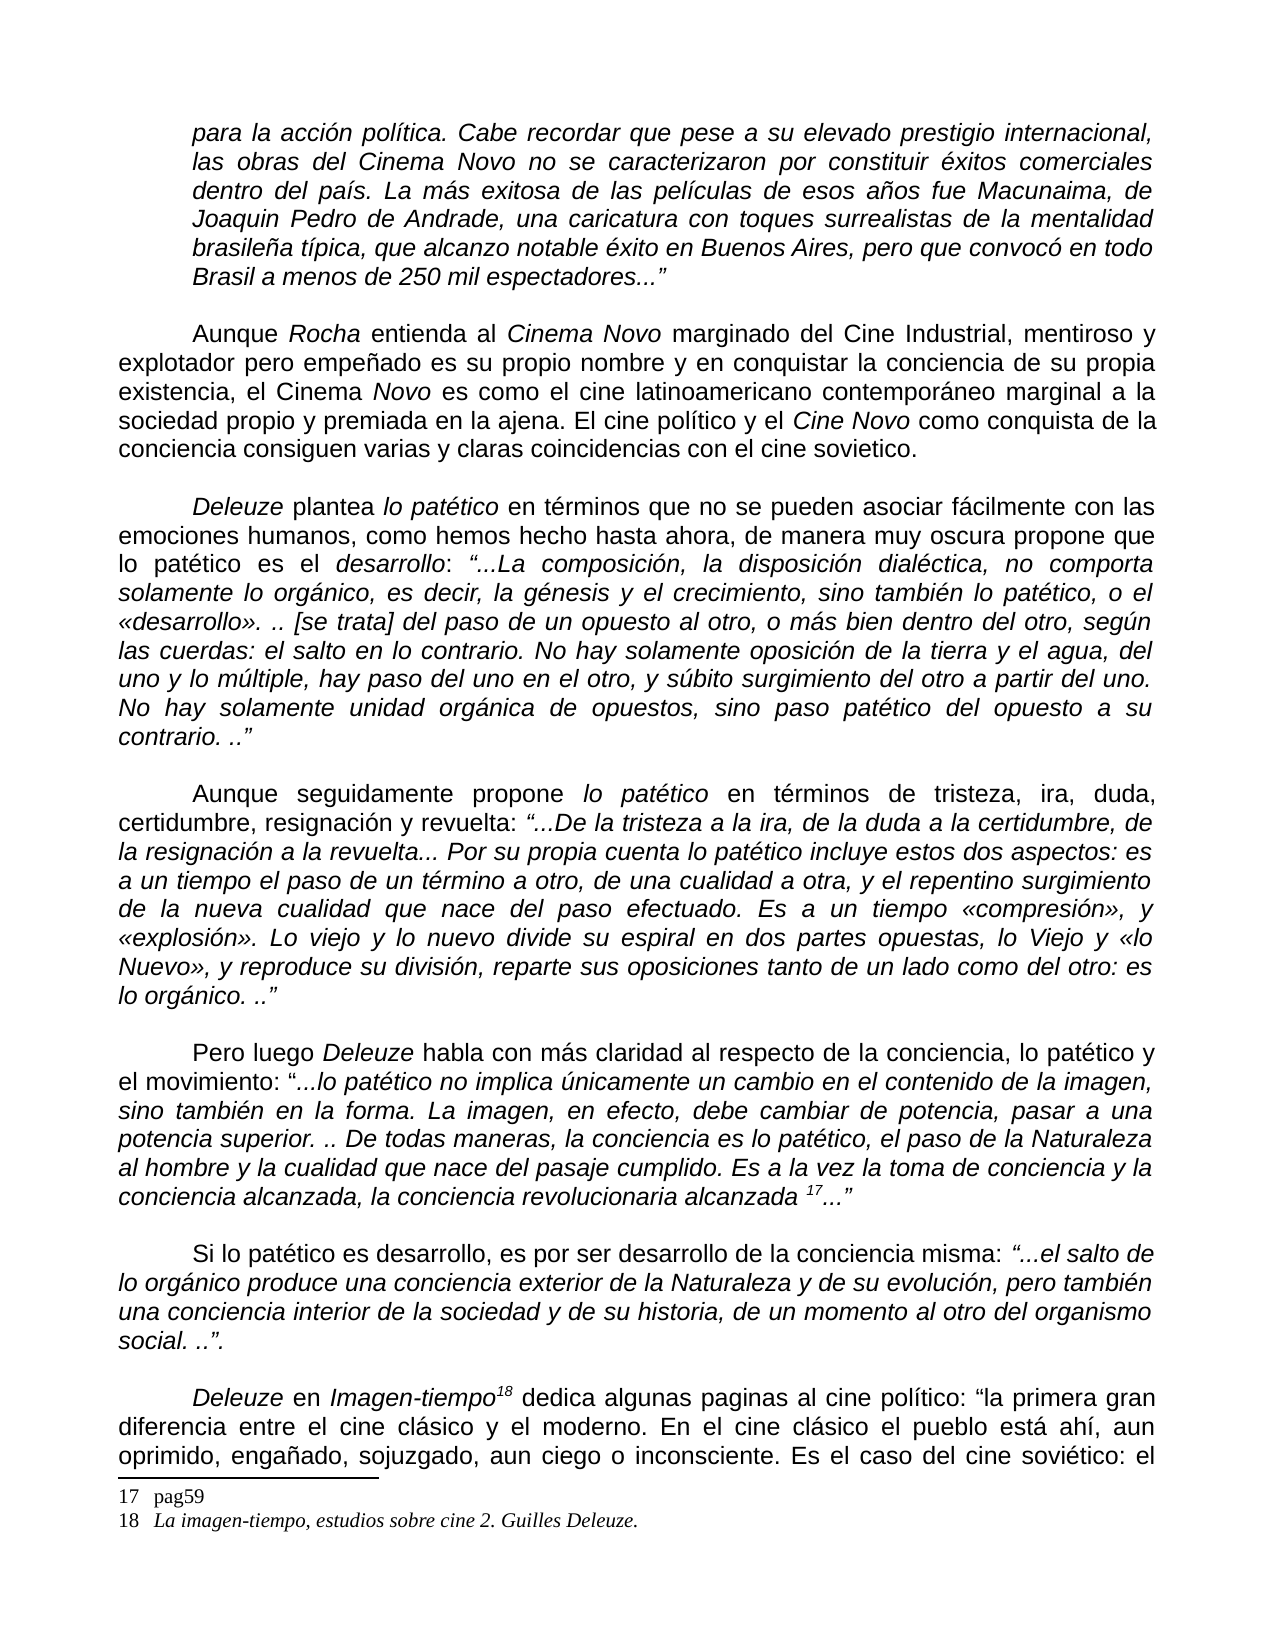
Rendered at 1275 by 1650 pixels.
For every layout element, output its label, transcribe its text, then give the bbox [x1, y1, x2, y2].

text Deleuze plantea lo patético en términos que no se pueden asociar fácilmente con las emociones humanos, como hemos hecho hasta ahora, de manera muy oscura propone que lo patético es el desarrollo: “...La composición, la disposición dialéctica, no comporta solamente lo orgánico, es decir, la génesis y el crecimiento, sino también lo patético, o el «desarrollo». .. [se trata] del paso de un opuesto al otro, o más bien dentro del otro, según las cuerdas: el salto en lo contrario. No hay solamente oposición de la tierra y el agua, del uno y lo múltiple, hay paso del uno en el otro, y súbito surgimiento del otro a partir del uno. No hay solamente unidad orgánica de opuestos, sino paso patético del opuesto a su contrario. ..” [118, 492, 1157, 751]
text Si lo patético es desarrollo, es por ser desarrollo de la conciencia misma: “...el salto de lo orgánico produce una conciencia exterior de la Naturaleza y de su evolución, pero también una conciencia interior de la sociedad y de su historia, de un momento al otro del organismo social. ..”. [118, 1239, 1157, 1354]
text Aunque seguidamente propone lo patético en términos de tristeza, ira, duda, certidumbre, resignación y revuelta: “...De la tristeza a la ira, de la duda a la certidumbre, de la resignación a la revuelta... Por su propia cuenta lo patético incluye estos dos aspectos: es a un tiempo el paso de un término a otro, de una cualidad a otra, y el repentino surgimiento de la nueva cualidad que nace del paso efectuado. Es a un tiempo «compresión», y «explosión». Lo viejo y lo nuevo divide su espiral en dos partes opuestas, lo Viejo y «lo Nuevo», y reproduce su división, reparte sus oposiciones tanto de un lado como del otro: es lo orgánico. ..” [118, 779, 1157, 1009]
text La imagen-tiempo, estudios sobre cine 2. Guilles Deleuze. [118, 1508, 1157, 1532]
text para la acción política. Cabe recordar que pese a su elevado prestigio internacional, las obras del Cinema Novo no se caracterizaron por constituir éxitos comerciales dentro del país. La más exitosa de las películas de esos años fue Macunaima, de Joaquin Pedro de Andrade, una caricatura con toques surrealistas de la mentalidad brasileña típica, que alcanzo notable éxito en Buenos Aires, pero que convocó en todo Brasil a menos de 250 mil espectadores...” [192, 118, 1157, 291]
text pag59 [118, 1484, 1157, 1508]
text Pero luego Deleuze habla con más claridad al respecto de la conciencia, lo patético y el movimiento: “...lo patético no implica únicamente un cambio en el contenido de la imagen, sino también en la forma. La imagen, en efecto, debe cambiar de potencia, pasar a una potencia superior. .. De todas maneras, la conciencia es lo patético, el paso de la Naturaleza al hombre y la cualidad que nace del pasaje cumplido. Es a la vez la toma de conciencia y la conciencia alcanzada, la conciencia revolucionaria alcanzada ...” [118, 1038, 1157, 1211]
text Deleuze en Imagen-tiempo dedica algunas paginas al cine político: “la primera gran diferencia entre el cine clásico y el moderno. En el cine clásico el pueblo está ahí, aun oprimido, engañado, sojuzgado, aun ciego o inconsciente. Es el caso del cine soviético: el [118, 1383, 1157, 1469]
text Aunque Rocha entienda al Cinema Novo marginado del Cine Industrial, mentiroso y explotador pero empeñado es su propio nombre y en conquistar la conciencia de su propia existencia, el Cinema Novo es como el cine latinoamericano contemporáneo marginal a la sociedad propio y premiada en la ajena. El cine político y el Cine Novo como conquista de la conciencia consiguen varias y claras coincidencias con el cine sovietico. [118, 319, 1157, 463]
